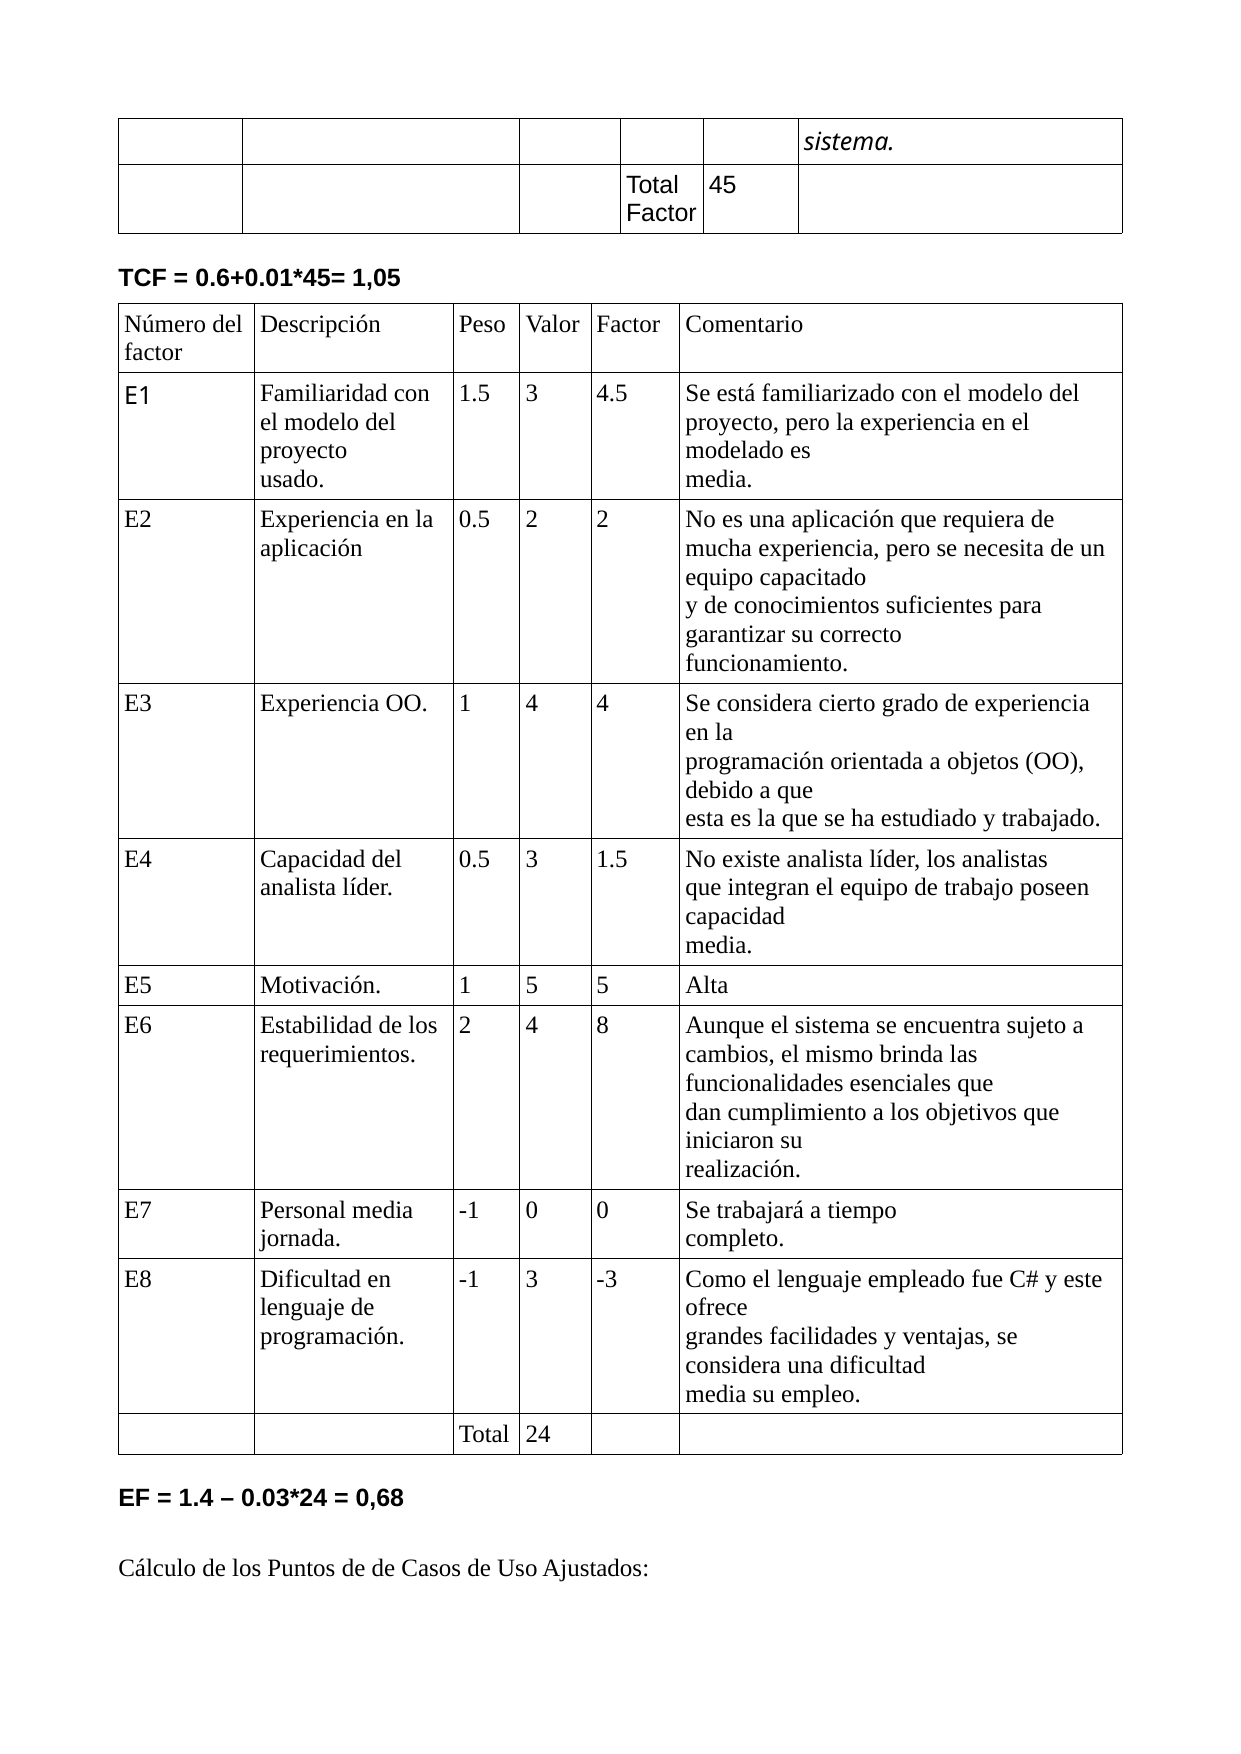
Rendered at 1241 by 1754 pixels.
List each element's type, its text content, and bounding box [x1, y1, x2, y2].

table_cell E3 [119, 684, 254, 838]
table_cell Aunque el sistema se encuentra sujeto a cambios, el mismo brinda las funcionalidades esenciales que dan cumplimiento a los objetivos que iniciaron su realización. [680, 1006, 1122, 1189]
table_cell [621, 119, 703, 164]
table_cell [243, 119, 519, 164]
table_cell sistema. [799, 119, 1122, 164]
table_cell E4 [119, 839, 254, 964]
table_header Comentario [680, 304, 1122, 372]
table_cell Se considera cierto grado de experiencia en la programación orientada a objetos (OO), debido a que esta es la que se ha estudiado y trabajado. [680, 684, 1122, 838]
table_cell 1 [454, 684, 519, 838]
table_cell 4.5 [592, 373, 679, 498]
table_cell Total [454, 1414, 519, 1453]
table_cell Experiencia OO. [255, 684, 453, 838]
table_cell 45 [704, 165, 798, 233]
table_cell 1 [454, 966, 519, 1005]
table_cell Como el lenguaje empleado fue C# y este ofrece grandes facilidades y ventajas, se considera una dificultad media su empleo. [680, 1259, 1122, 1413]
table_cell 0.5 [454, 500, 519, 683]
table_cell -3 [592, 1259, 679, 1413]
table_cell E8 [119, 1259, 254, 1413]
table_cell Estabilidad de los requerimientos. [255, 1006, 453, 1189]
table_cell 8 [592, 1006, 679, 1189]
table_cell [799, 165, 1122, 233]
table_cell No es una aplicación que requiera de mucha experiencia, pero se necesita de un equipo capacitado y de conocimientos suficientes para garantizar su correcto funcionamiento. [680, 500, 1122, 683]
table_cell 1.5 [592, 839, 679, 964]
table_cell 0 [592, 1190, 679, 1258]
table_cell 2 [454, 1006, 519, 1189]
table_cell -1 [454, 1190, 519, 1258]
table_cell Motivación. [255, 966, 453, 1005]
table_cell Total Factor [621, 165, 703, 233]
table_cell [119, 1414, 254, 1453]
table_cell [243, 165, 519, 233]
table_cell 3 [520, 373, 591, 498]
table_cell No existe analista líder, los analistas que integran el equipo de trabajo poseen capacidad media. [680, 839, 1122, 964]
table_cell E5 [119, 966, 254, 1005]
table_cell E2 [119, 500, 254, 683]
table_cell [119, 119, 242, 164]
table_cell 2 [592, 500, 679, 683]
table_cell 24 [520, 1414, 591, 1453]
table_cell [680, 1414, 1122, 1453]
table_cell 4 [520, 1006, 591, 1189]
table_cell Personal media jornada. [255, 1190, 453, 1258]
table_cell 4 [520, 684, 591, 838]
table_cell E1 [119, 373, 254, 498]
table_cell [704, 119, 798, 164]
table_cell Se está familiarizado con el modelo del proyecto, pero la experiencia en el modelado es media. [680, 373, 1122, 498]
table_cell 0 [520, 1190, 591, 1258]
table_cell Capacidad del analista líder. [255, 839, 453, 964]
table_header Descripción [255, 304, 453, 372]
table_cell 4 [592, 684, 679, 838]
table_cell E6 [119, 1006, 254, 1189]
table_cell Alta [680, 966, 1122, 1005]
table_cell 5 [592, 966, 679, 1005]
table_cell 3 [520, 1259, 591, 1413]
table_cell [520, 165, 620, 233]
table_cell [119, 165, 242, 233]
table_header Peso [454, 304, 519, 372]
table_cell 3 [520, 839, 591, 964]
text EF = 1.4 – 0.03*24 = 0,68 [118, 1483, 1122, 1512]
table_cell Dificultad en lenguaje de programación. [255, 1259, 453, 1413]
table_header Valor [520, 304, 591, 372]
table_cell [592, 1414, 679, 1453]
table_header Número del factor [119, 304, 254, 372]
text TCF = 0.6+0.01*45= 1,05 [118, 263, 1122, 291]
table_header Factor [592, 304, 679, 372]
table_cell [520, 119, 620, 164]
text Cálculo de los Puntos de de Casos de Uso Ajustados: [118, 1553, 1122, 1582]
table_cell 0.5 [454, 839, 519, 964]
table_cell -1 [454, 1259, 519, 1413]
table_cell Familiaridad con el modelo del proyecto usado. [255, 373, 453, 498]
table_cell E7 [119, 1190, 254, 1258]
table_cell Se trabajará a tiempo completo. [680, 1190, 1122, 1258]
table_cell [255, 1414, 453, 1453]
table_cell 5 [520, 966, 591, 1005]
table_cell 1.5 [454, 373, 519, 498]
table_cell 2 [520, 500, 591, 683]
table_cell Experiencia en la aplicación [255, 500, 453, 683]
